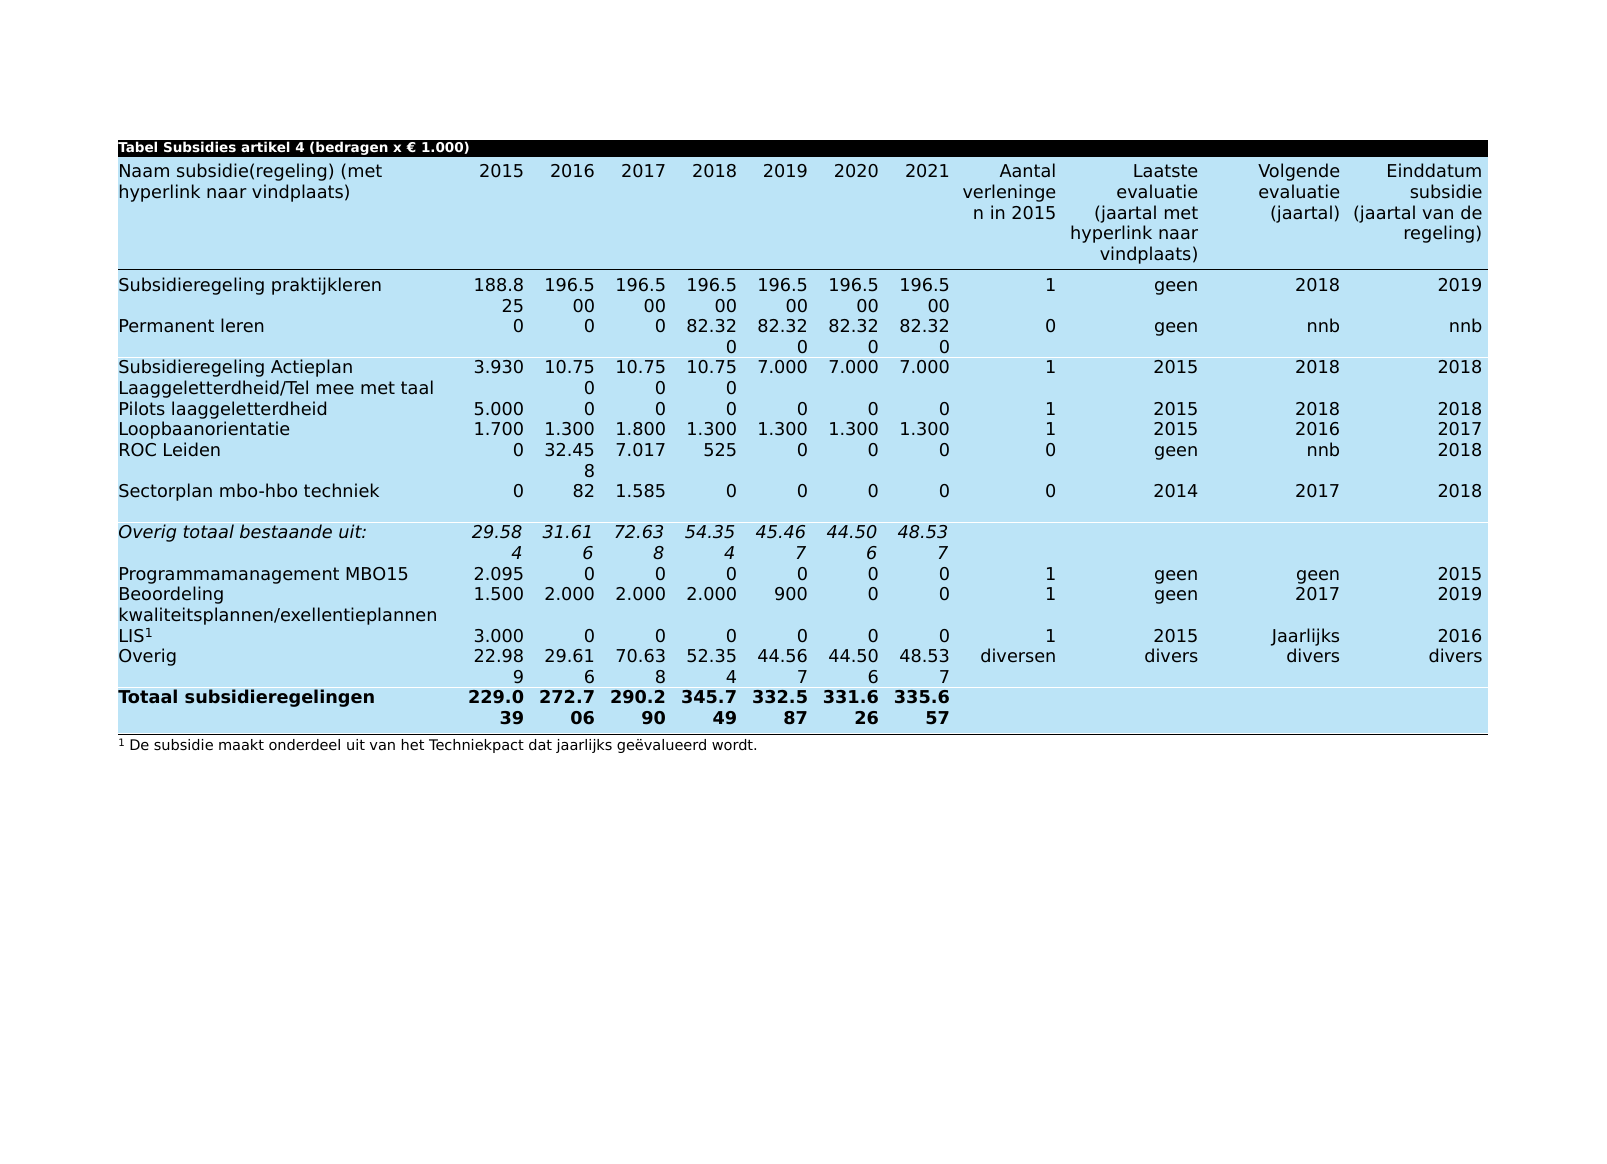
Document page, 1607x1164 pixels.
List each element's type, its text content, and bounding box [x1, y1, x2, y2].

table_cell 0 [885, 626, 956, 646]
table_cell 22.989 [459, 646, 530, 687]
table_cell 335.657 [885, 688, 956, 733]
table_cell 196.500 [814, 270, 884, 316]
table_cell 52.354 [672, 646, 743, 687]
table_cell nnb [1346, 316, 1488, 357]
table_cell 0 [743, 564, 814, 584]
table_cell [814, 502, 884, 522]
table_cell 2017 [601, 157, 672, 269]
table_cell 2017 [1204, 584, 1346, 626]
table_cell 0 [743, 399, 814, 419]
table_cell 332.587 [743, 688, 814, 733]
table_cell 5.000 [459, 399, 530, 419]
table_cell 29.616 [530, 646, 601, 687]
table_cell [1062, 502, 1204, 522]
table_cell 1.800 [601, 419, 672, 440]
table_cell 2.000 [530, 584, 601, 626]
table_cell [1204, 502, 1346, 522]
table_cell ROC Leiden [118, 440, 459, 481]
table_cell 0 [601, 626, 672, 646]
table_cell 48.537 [885, 523, 956, 564]
table_cell 2015 [1062, 399, 1204, 419]
table_cell divers [1346, 646, 1488, 687]
table_cell Loopbaanorientatie [118, 419, 459, 440]
table_cell [885, 502, 956, 522]
table_cell 525 [672, 440, 743, 481]
table_cell 44.506 [814, 523, 884, 564]
table_cell [601, 502, 672, 522]
table_cell 2019 [1346, 270, 1488, 316]
table_cell Pilots laaggeletterdheid [118, 399, 459, 419]
table_cell [1346, 502, 1488, 522]
table_cell 2016 [1346, 626, 1488, 646]
table_cell 7.000 [814, 358, 884, 399]
table_cell 0 [743, 481, 814, 502]
table_cell 32.458 [530, 440, 601, 481]
table_cell 1 [956, 358, 1062, 399]
table_cell 1.500 [459, 584, 530, 626]
table_cell Totaal subsidieregelingen [118, 688, 459, 733]
table_cell 2015 [459, 157, 530, 269]
table_cell 1 [956, 270, 1062, 316]
table_cell [956, 523, 1062, 564]
table_cell 7.000 [743, 358, 814, 399]
table_cell 2017 [1346, 419, 1488, 440]
table_cell 45.467 [743, 523, 814, 564]
table_cell 1 [956, 399, 1062, 419]
table_cell 70.638 [601, 646, 672, 687]
table_cell 900 [743, 584, 814, 626]
table_cell 3.000 [459, 626, 530, 646]
table_cell 2019 [1346, 584, 1488, 626]
table_cell 1.300 [672, 419, 743, 440]
table_cell 196.500 [530, 270, 601, 316]
table_cell Volgende evaluatie (jaartal) [1204, 157, 1346, 269]
table_cell [956, 502, 1062, 522]
table_header Tabel Subsidies artikel 4 (bedragen x € 1.000) [118, 140, 1488, 156]
table_cell 0 [885, 481, 956, 502]
table_cell Aantal verleningen in 2015 [956, 157, 1062, 269]
table_cell 0 [814, 564, 884, 584]
table_cell divers [1062, 646, 1204, 687]
table_cell 3.930 [459, 358, 530, 399]
table_cell 0 [885, 399, 956, 419]
table_cell [1204, 523, 1346, 564]
table_cell 72.638 [601, 523, 672, 564]
table_cell 2018 [1204, 270, 1346, 316]
table_cell Einddatum subsidie (jaartal van de regeling) [1346, 157, 1488, 269]
table_cell 44.567 [743, 646, 814, 687]
table_cell 0 [672, 399, 743, 419]
table_cell divers [1204, 646, 1346, 687]
table_cell Subsidieregeling Actieplan Laaggeletterdheid/Tel mee met taal [118, 358, 459, 399]
table_cell 0 [530, 316, 601, 357]
table_cell 0 [672, 481, 743, 502]
table_cell 196.500 [672, 270, 743, 316]
table_cell 196.500 [601, 270, 672, 316]
table_cell geen [1062, 584, 1204, 626]
table_cell 0 [956, 481, 1062, 502]
table_cell 29.584 [459, 523, 530, 564]
table_cell 48.537 [885, 646, 956, 687]
table_cell Jaarlijks [1204, 626, 1346, 646]
table_cell 7.017 [601, 440, 672, 481]
table_cell 2017 [1204, 481, 1346, 502]
table_cell Naam subsidie(regeling) (met hyperlink naar vindplaats) [118, 157, 459, 269]
table_cell 2015 [1062, 358, 1204, 399]
table_cell Beoordeling kwaliteitsplannen/exellentieplannen [118, 584, 459, 626]
table_cell Overig [118, 646, 459, 687]
table_cell 82 [530, 481, 601, 502]
table_cell 272.706 [530, 688, 601, 733]
table_cell 1 De subsidie maakt onderdeel uit van het Techniekpact dat jaarlijks geëvalueerd wordt. [118, 735, 1488, 754]
table_cell 1 [956, 564, 1062, 584]
table_cell diversen [956, 646, 1062, 687]
table_cell 0 [956, 316, 1062, 357]
table_cell [1062, 523, 1204, 564]
table_cell 0 [459, 316, 530, 357]
table_cell 2014 [1062, 481, 1204, 502]
table_cell 0 [601, 316, 672, 357]
table_cell 2021 [885, 157, 956, 269]
table_cell 2015 [1062, 626, 1204, 646]
table_cell geen [1204, 564, 1346, 584]
table_cell 0 [530, 564, 601, 584]
table_cell 2019 [743, 157, 814, 269]
table_cell 0 [601, 399, 672, 419]
table_cell 0 [885, 564, 956, 584]
table_cell 0 [885, 584, 956, 626]
table_cell 188.825 [459, 270, 530, 316]
table_cell 1.300 [814, 419, 884, 440]
table_cell 1 [956, 584, 1062, 626]
table_cell Permanent leren [118, 316, 459, 357]
table_cell 0 [814, 440, 884, 481]
table_cell LIS1 [118, 626, 459, 646]
table_cell 0 [743, 626, 814, 646]
table_cell [672, 502, 743, 522]
table_cell 0 [530, 399, 601, 419]
table_cell 7.000 [885, 358, 956, 399]
table_cell 0 [459, 440, 530, 481]
table_cell 1.300 [530, 419, 601, 440]
table_cell 2018 [1346, 399, 1488, 419]
table_cell 0 [743, 440, 814, 481]
table_cell 31.616 [530, 523, 601, 564]
table_cell 0 [956, 440, 1062, 481]
table_cell [459, 502, 530, 522]
table_cell 1.585 [601, 481, 672, 502]
table_cell 2018 [1204, 358, 1346, 399]
table_cell 290.290 [601, 688, 672, 733]
table_cell 82.320 [814, 316, 884, 357]
table_cell [1346, 523, 1488, 564]
table_cell 10.750 [530, 358, 601, 399]
table_cell 10.750 [601, 358, 672, 399]
table_cell Overig totaal bestaande uit: [118, 523, 459, 564]
table_cell 2018 [1346, 440, 1488, 481]
table_cell 54.354 [672, 523, 743, 564]
table_cell geen [1062, 270, 1204, 316]
table_cell [530, 502, 601, 522]
table_cell 82.320 [885, 316, 956, 357]
table_cell geen [1062, 440, 1204, 481]
table_cell 331.626 [814, 688, 884, 733]
table_cell 0 [814, 584, 884, 626]
table_cell 0 [814, 481, 884, 502]
table_cell 0 [814, 399, 884, 419]
table_cell 2020 [814, 157, 884, 269]
table_cell geen [1062, 564, 1204, 584]
table_cell 2018 [1204, 399, 1346, 419]
table_cell 2016 [1204, 419, 1346, 440]
table_cell 229.039 [459, 688, 530, 733]
table_cell 1 [956, 626, 1062, 646]
table_cell 2.095 [459, 564, 530, 584]
table_cell Sectorplan mbo-hbo techniek [118, 481, 459, 502]
table_cell [118, 502, 459, 522]
table_cell Subsidieregeling praktijkleren [118, 270, 459, 316]
table_cell 2018 [672, 157, 743, 269]
table_cell 196.500 [743, 270, 814, 316]
table_cell Laatste evaluatie (jaartal met hyperlink naar vindplaats) [1062, 157, 1204, 269]
table_cell Programmamanagement MBO15 [118, 564, 459, 584]
table_cell 0 [672, 626, 743, 646]
table_cell [956, 688, 1062, 733]
table_cell 1.300 [743, 419, 814, 440]
table_cell geen [1062, 316, 1204, 357]
table_cell 2.000 [672, 584, 743, 626]
table_cell 2018 [1346, 481, 1488, 502]
table_cell 0 [885, 440, 956, 481]
table_cell 2.000 [601, 584, 672, 626]
table_cell [1346, 688, 1488, 733]
table_cell 0 [459, 481, 530, 502]
table_cell 0 [814, 626, 884, 646]
table_cell 0 [672, 564, 743, 584]
table_cell nnb [1204, 316, 1346, 357]
table_cell [1062, 688, 1204, 733]
table_cell nnb [1204, 440, 1346, 481]
table_cell 44.506 [814, 646, 884, 687]
table_cell 82.320 [672, 316, 743, 357]
table_cell 1 [956, 419, 1062, 440]
table_cell 196.500 [885, 270, 956, 316]
table_cell 1.300 [885, 419, 956, 440]
table_cell 2015 [1062, 419, 1204, 440]
table_cell 0 [530, 626, 601, 646]
table_cell 2018 [1346, 358, 1488, 399]
table_cell 1.700 [459, 419, 530, 440]
table_cell 2016 [530, 157, 601, 269]
table_cell 0 [601, 564, 672, 584]
table_cell 2015 [1346, 564, 1488, 584]
table_cell 10.750 [672, 358, 743, 399]
table_cell [743, 502, 814, 522]
table_cell 345.749 [672, 688, 743, 733]
table_cell [1204, 688, 1346, 733]
table_cell 82.320 [743, 316, 814, 357]
